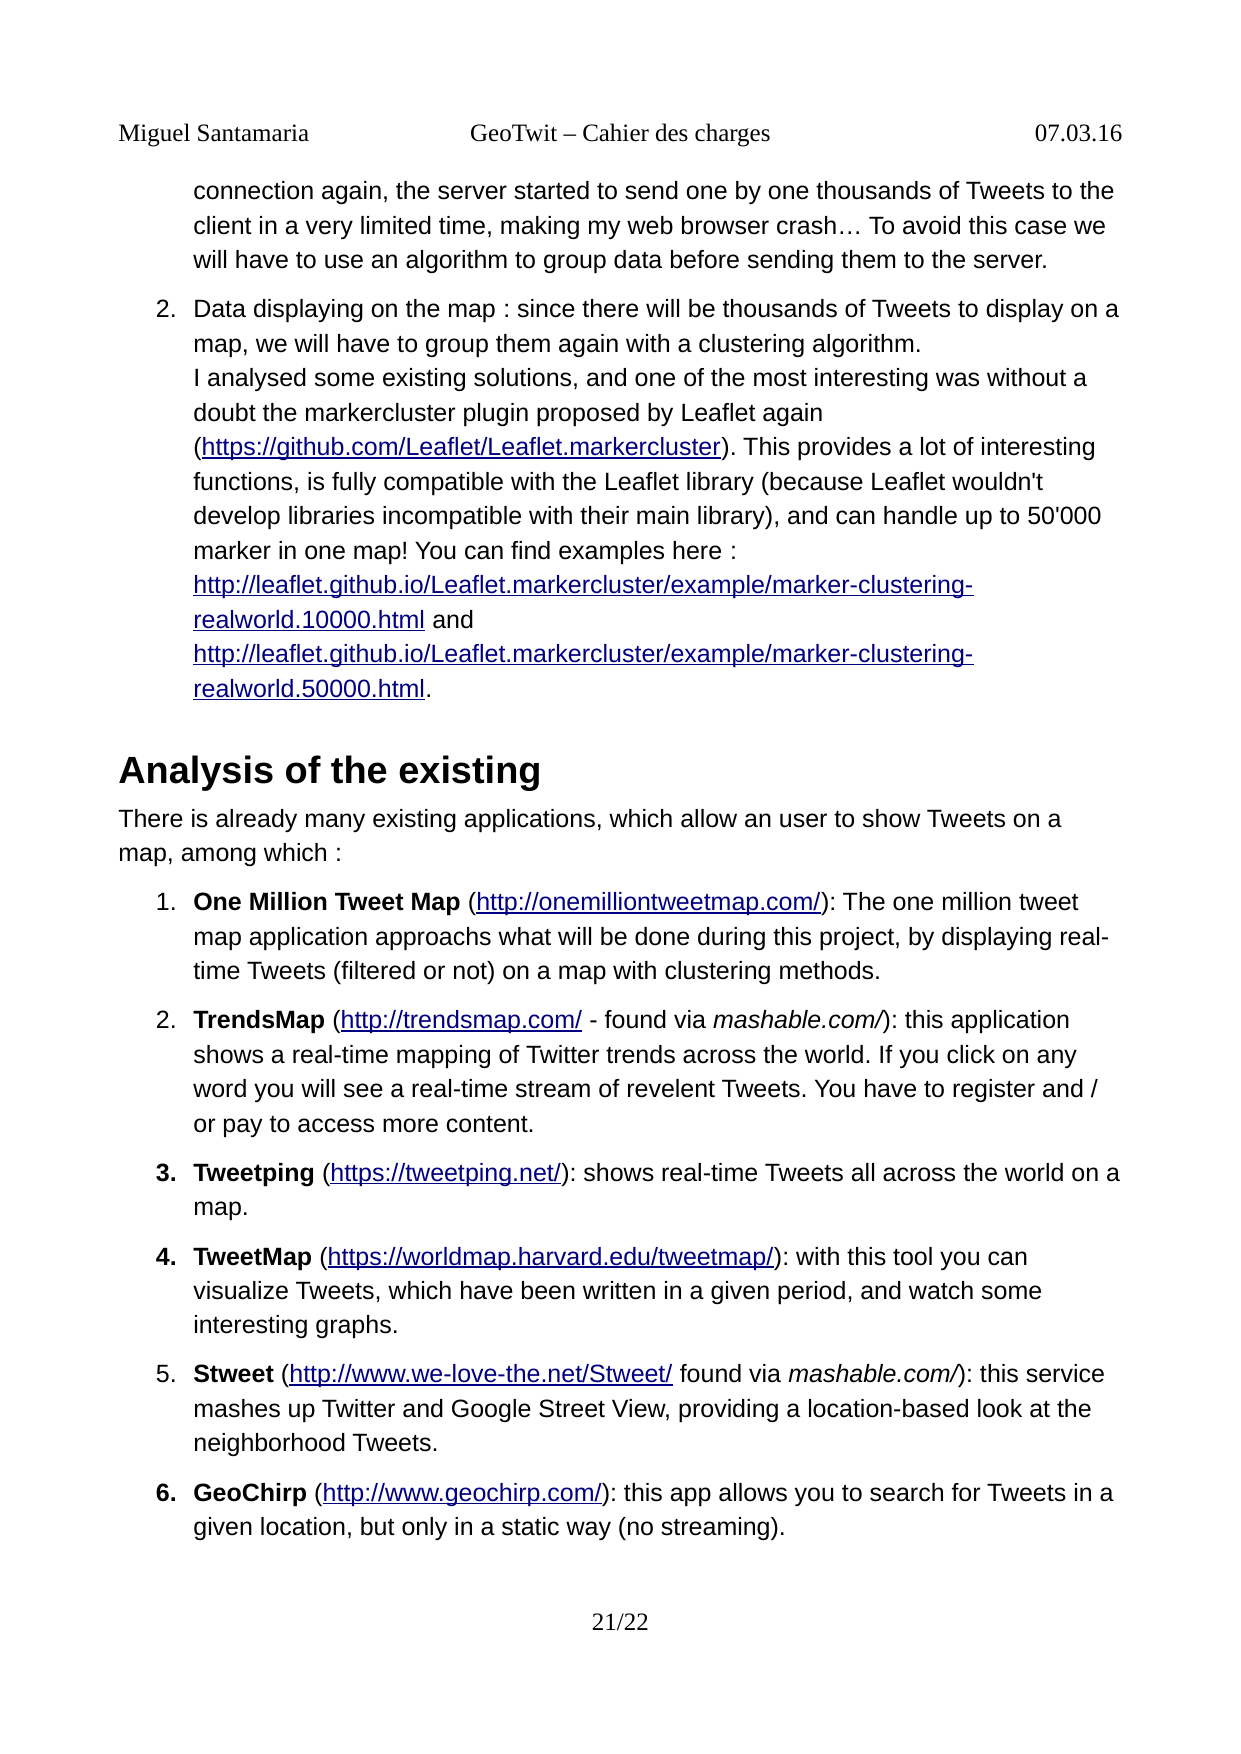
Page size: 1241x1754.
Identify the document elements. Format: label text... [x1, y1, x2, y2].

subtitle Analysis of the existing [118, 748, 1122, 791]
list Data displaying on the map : since there will be thousands of Tweets to display on a map, we will have to group them again with a clustering algorithm. I analysed some existing solutions, and one of the most interesting was without a doubt the markercluster plugin proposed by Leaflet again (https://github.com/Leaflet/Leaflet.markercluster). This provides a lot of interesting functions, is fully compatible with the Leaflet library (because Leaflet wouldn't develop libraries incompatible with their main library), and can handle up to 50'000 marker in one map! You can find examples here : http://leaflet.github.io/Leaflet.markercluster/example/marker-clustering-realworld.10000.html and http://leaflet.github.io/Leaflet.markercluster/example/marker-clustering-realworld.50000.html. [156, 294, 1122, 702]
list GeoChirp (http://www.geochirp.com/): this app allows you to search for Tweets in a given location, but only in a static way (no streaming). [156, 1477, 1122, 1541]
list One Million Tweet Map (http://onemilliontweetmap.com/): The one million tweet map application approachs what will be done during this project, by displaying real-time Tweets (filtered or not) on a map with clustering methods. [156, 887, 1122, 985]
list connection again, the server started to send one by one thousands of Tweets to the client in a very limited time, making my web browser crash… To avoid this case we will have to use an algorithm to group data before sending them to the server. [156, 176, 1122, 274]
list TrendsMap (http://trendsmap.com/ - found via mashable.com/): this application shows a real-time mapping of Twitter trends across the world. If you click on any word you will see a real-time stream of revelent Tweets. You have to register and / or pay to access more content. [156, 1005, 1122, 1138]
list TweetMap (https://worldmap.harvard.edu/tweetmap/): with this tool you can visualize Tweets, which have been written in a given period, and watch some interesting graphs. [156, 1241, 1122, 1339]
text There is already many existing applications, which allow an user to show Tweets on a map, among which : [118, 804, 1122, 867]
list Tweetping (https://tweetping.net/): shows real-time Tweets all across the world on a map. [156, 1158, 1122, 1221]
list Stweet (http://www.we-love-the.net/Stweet/ found via mashable.com/): this service mashes up Twitter and Google Street View, providing a location-based look at the neighborhood Tweets. [156, 1359, 1122, 1457]
